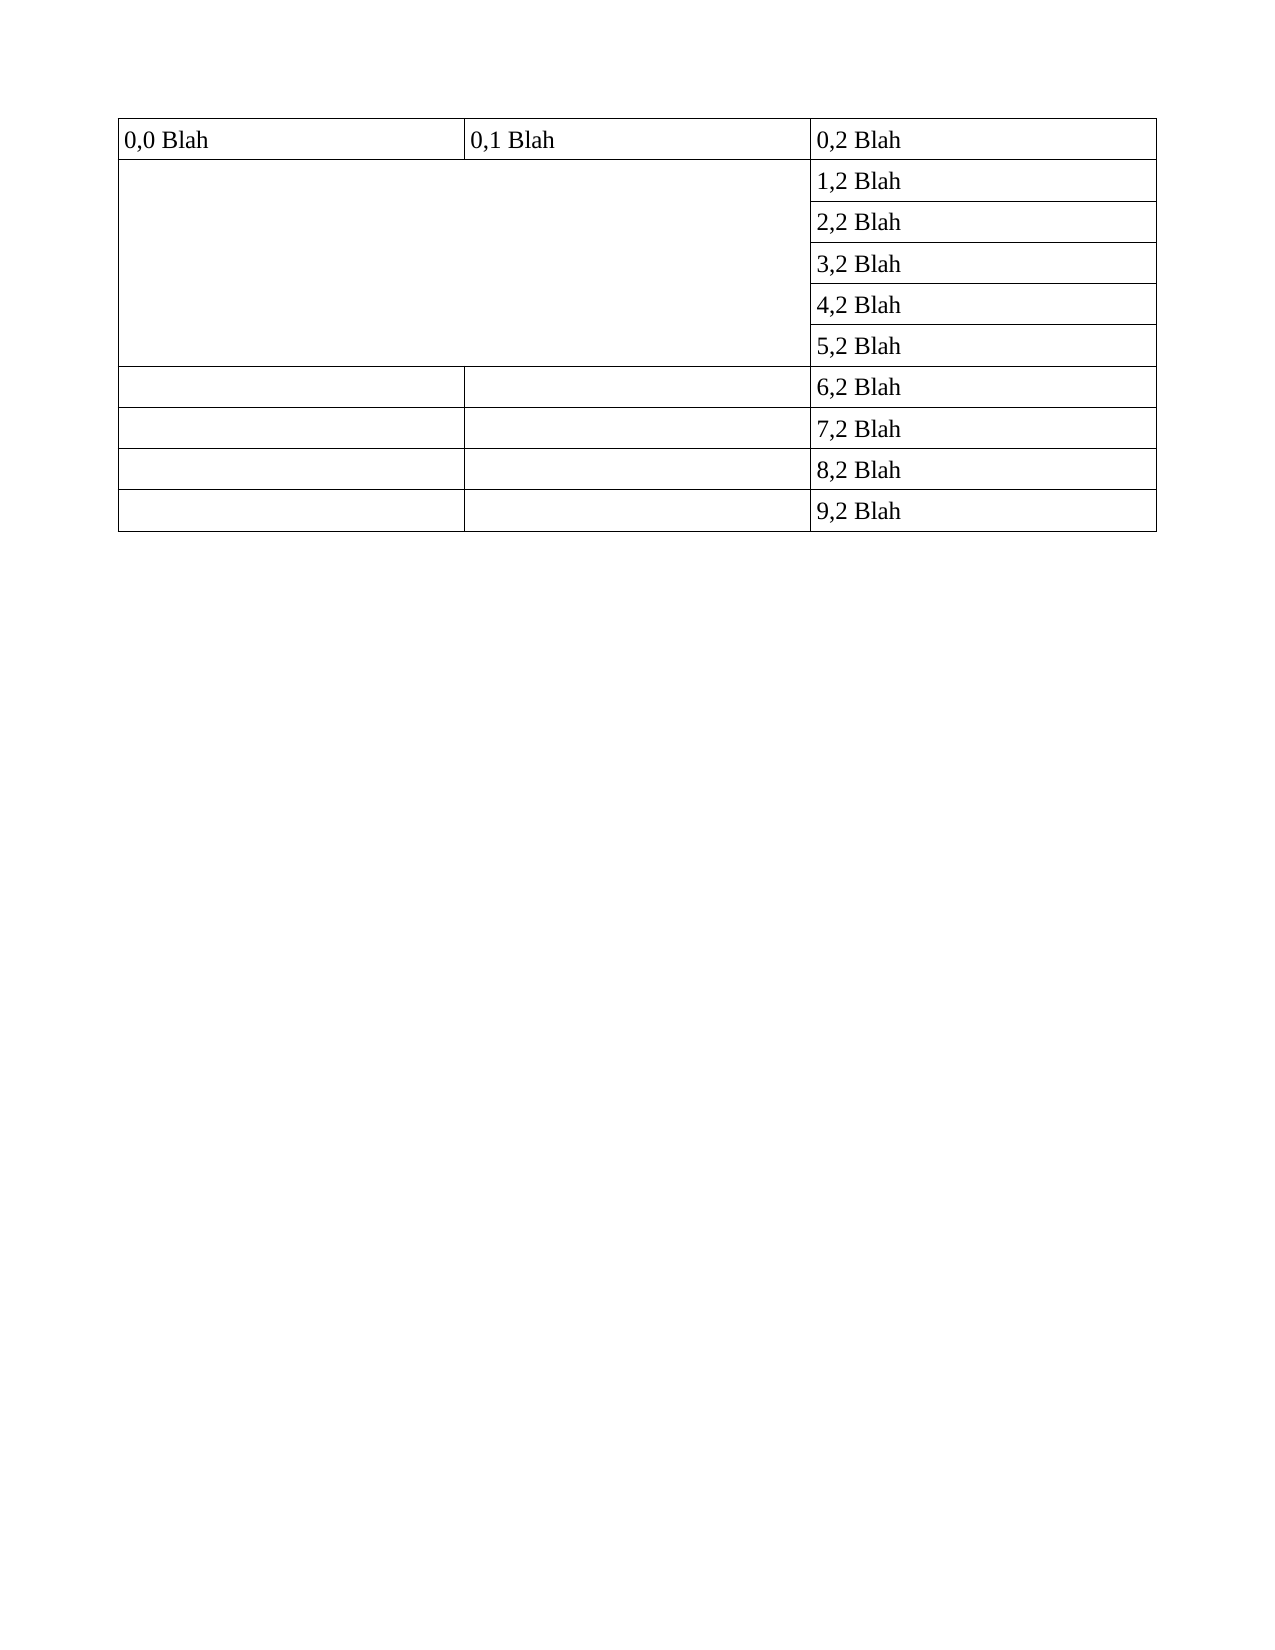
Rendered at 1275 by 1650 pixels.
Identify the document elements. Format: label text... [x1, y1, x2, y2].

table_cell [119, 367, 464, 407]
table_cell [119, 490, 464, 531]
table_cell [465, 449, 810, 489]
table_cell 5,2 Blah [811, 325, 1156, 366]
table_header 0,2 Blah [811, 119, 1156, 159]
table_cell 4,2 Blah [811, 284, 1156, 324]
table_cell 8,2 Blah [811, 449, 1156, 489]
table_cell [119, 408, 464, 448]
table_header 0,1 Blah [465, 119, 810, 159]
table_cell [465, 408, 810, 448]
table_cell [119, 160, 810, 366]
table_cell [465, 490, 810, 531]
table_header 0,0 Blah [119, 119, 464, 159]
table_cell 2,2 Blah [811, 202, 1156, 242]
table_cell 1,2 Blah [811, 160, 1156, 201]
table_cell [119, 449, 464, 489]
table_cell [465, 367, 810, 407]
table_cell 9,2 Blah [811, 490, 1156, 531]
table_cell 3,2 Blah [811, 243, 1156, 283]
table_cell 6,2 Blah [811, 367, 1156, 407]
table_cell 7,2 Blah [811, 408, 1156, 448]
